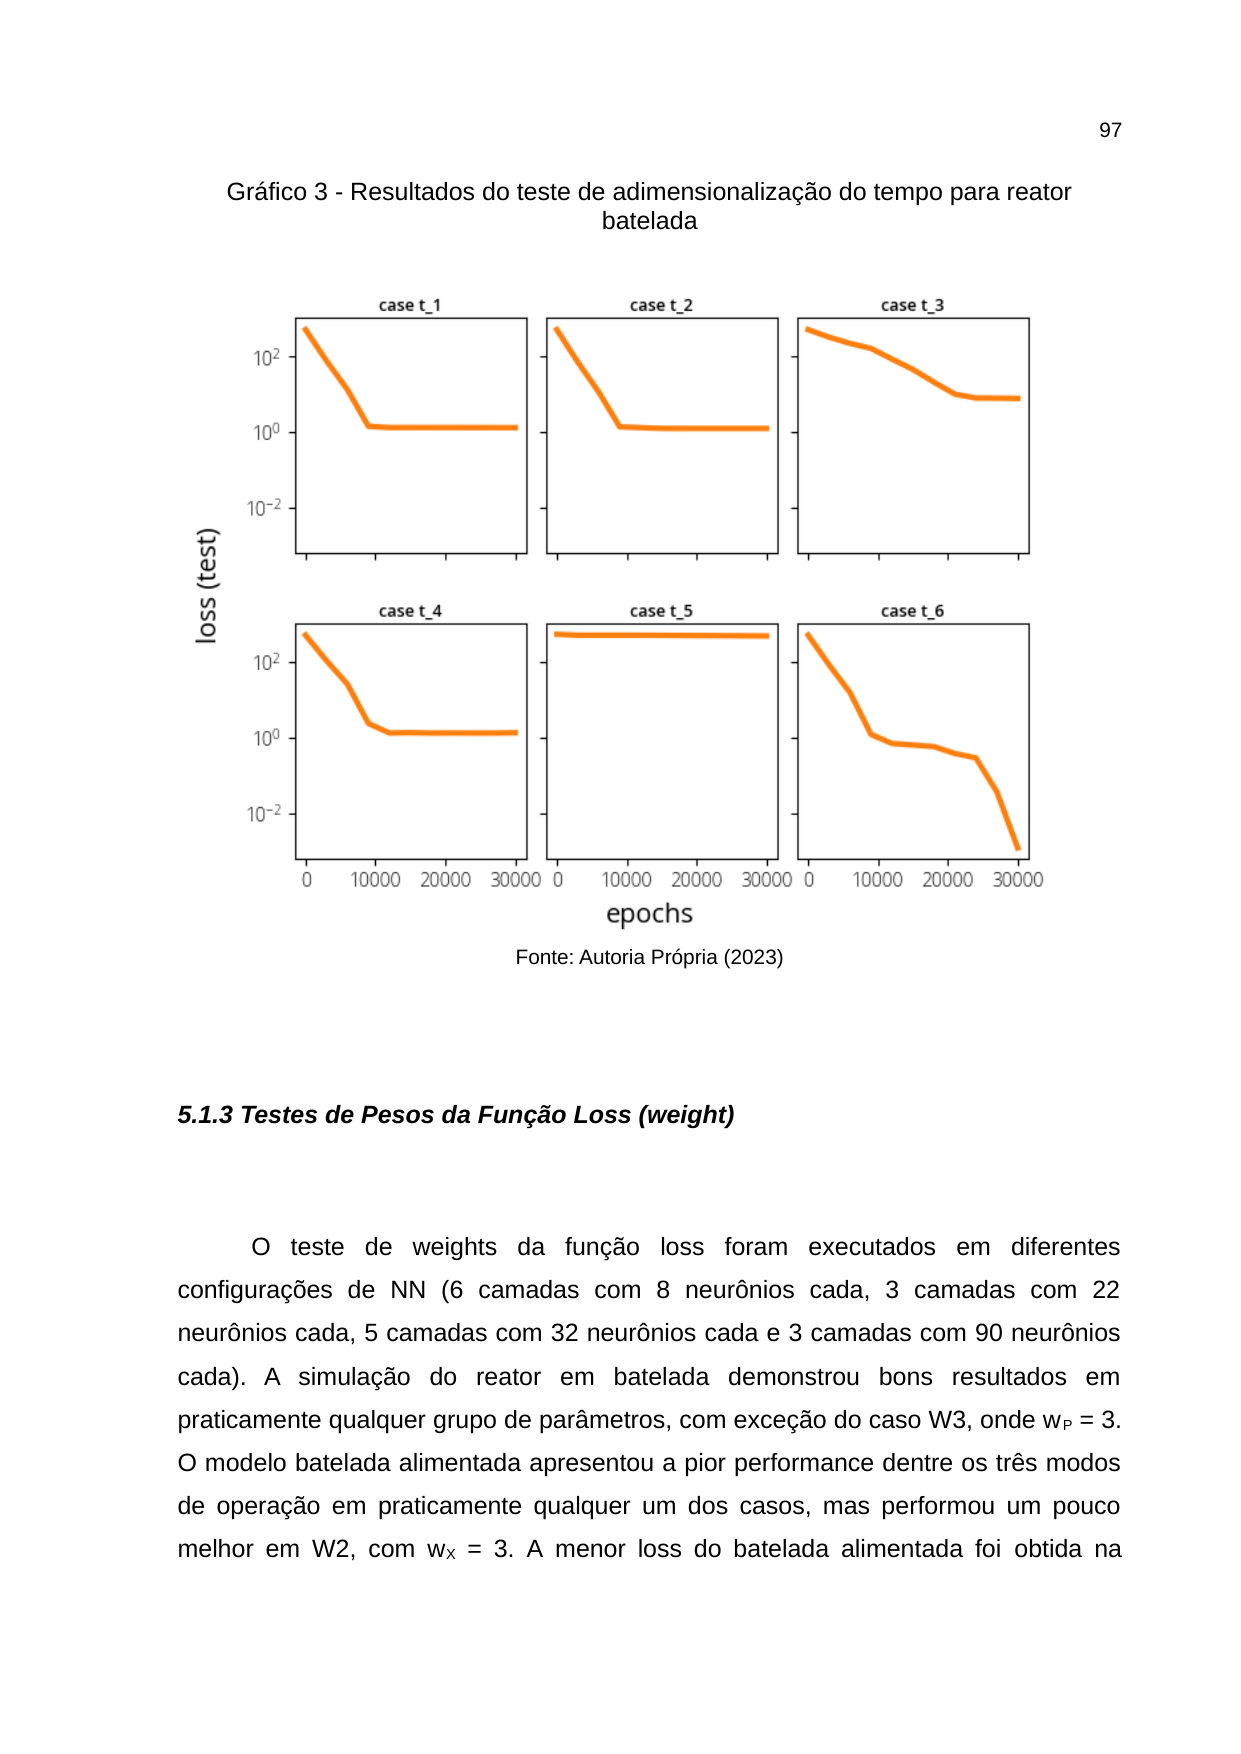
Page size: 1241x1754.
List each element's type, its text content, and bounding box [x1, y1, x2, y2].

text Gráfico 3 - Resultados do teste de adimensionalização do tempo para reator batelada [177, 177, 1122, 234]
subtitle Testes de Pesos da Função Loss (weight) [177, 1101, 1122, 1129]
picture [177, 234, 1123, 936]
text O teste de weights da função loss foram executados em diferentes configurações de NN (6 camadas com 8 neurônios cada, 3 camadas com 22 neurônios cada, 5 camadas com 32 neurônios cada e 3 camadas com 90 neurônios cada). A simulação do reator em batelada demonstrou bons resultados em praticamente qualquer grupo de parâmetros, com exceção do caso W3, onde wP = 3. O modelo batelada alimentada apresentou a pior performance dentre os três modos de operação em praticamente qualquer um dos casos, mas performou um pouco melhor em W2, com wX = 3. A menor loss do batelada alimentada foi obtida na [177, 1232, 1122, 1563]
text Fonte: Autoria Própria (2023) [177, 945, 1122, 969]
